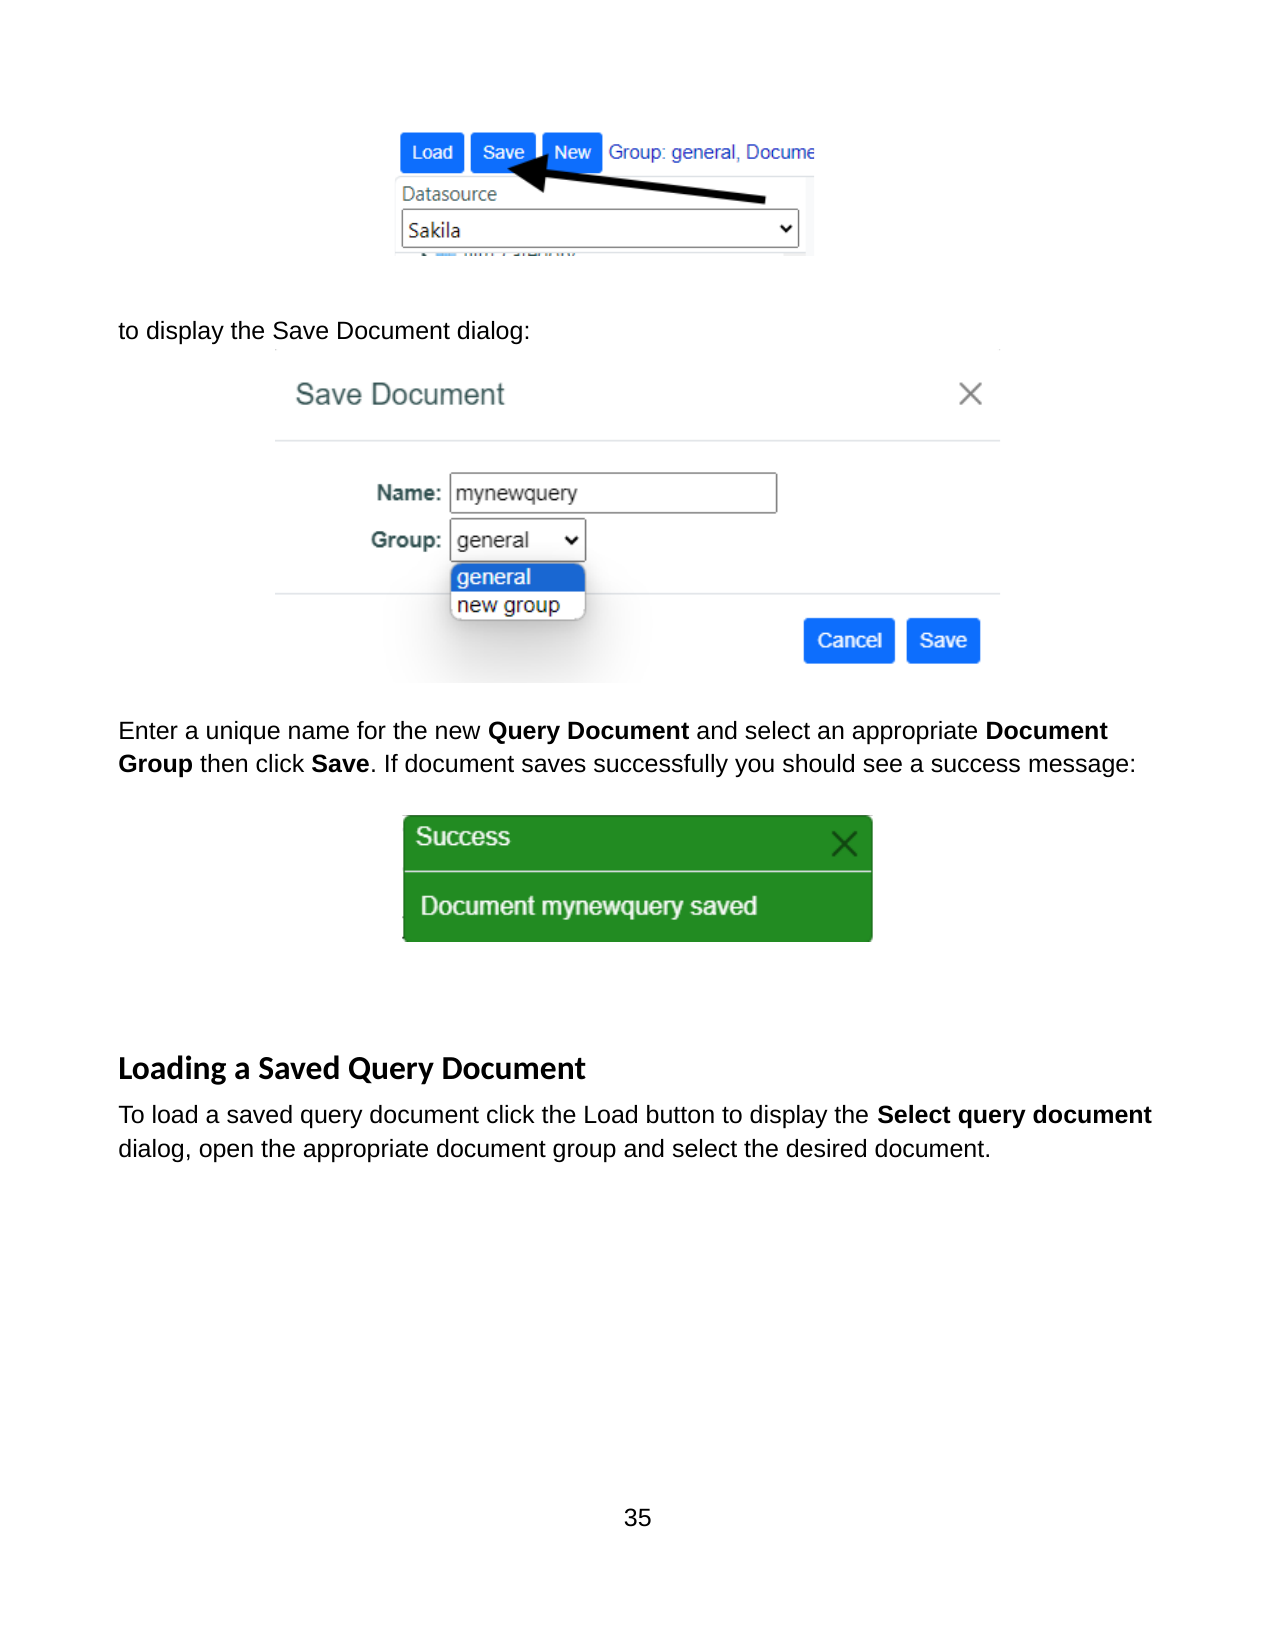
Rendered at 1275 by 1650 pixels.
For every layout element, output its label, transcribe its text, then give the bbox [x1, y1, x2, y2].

text to display the Save Document dialog: [118, 316, 1157, 345]
subtitle Loading a Saved Query Document [118, 1047, 1157, 1088]
picture [275, 349, 1001, 683]
picture [402, 815, 873, 942]
text Enter a unique name for the new Query Document and select an appropriate Document Group then click Save. If document saves successfully you should see a success message: [118, 716, 1157, 778]
text To load a saved query document click the Load button to display the Select query document dialog, open the appropriate document group and select the desired document. [118, 1101, 1157, 1162]
picture [394, 113, 815, 256]
